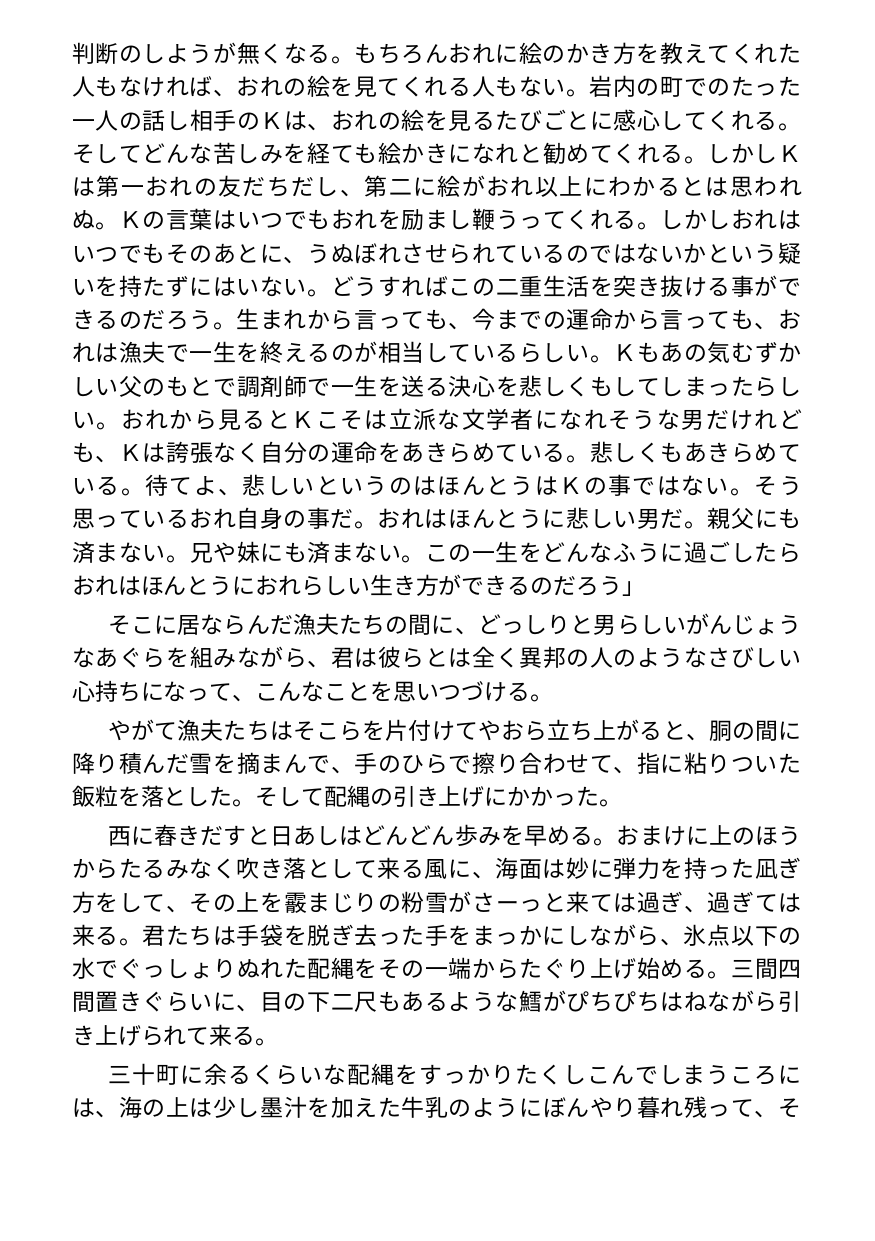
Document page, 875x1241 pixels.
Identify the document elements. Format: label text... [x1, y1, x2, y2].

text やがて漁夫たちはそこらを片付けてやおら立ち上がると、胴の間に降り積んだ雪を摘まんで、手のひらで擦り合わせて、指に粘りついた飯粒を落とした。そして配縄の引き上げにかかった。 [72, 712, 802, 812]
text 西に舂きだすと日あしはどんどん歩みを早める。おまけに上のほうからたるみなく吹き落として来る風に、海面は妙に弾力を持った凪ぎ方をして、その上を霰まじりの粉雪がさーっと来ては過ぎ、過ぎては来る。君たちは手袋を脱ぎ去った手をまっかにしながら、氷点以下の水でぐっしょりぬれた配縄をその一端からたぐり上げ始める。三間四間置きぐらいに、目の下二尺もあるような鱈がぴちぴちはねながら引き上げられて来る。 [72, 818, 802, 1051]
text そこに居ならんだ漁夫たちの間に、どっしりと男らしいがんじょうなあぐらを組みながら、君は彼らとは全く異邦の人のようなさびしい心持ちになって、こんなことを思いつづける。 [72, 607, 802, 707]
text 判断のしようが無くなる。もちろんおれに絵のかき方を教えてくれた人もなければ、おれの絵を見てくれる人もない。岩内の町でのたった一人の話し相手のＫは、おれの絵を見るたびごとに感心してくれる。そしてどんな苦しみを経ても絵かきになれと勧めてくれる。しかしＫは第一おれの友だちだし、第二に絵がおれ以上にわかるとは思われぬ。Ｋの言葉はいつでもおれを励まし鞭うってくれる。しかしおれはいつでもそのあとに、うぬぼれさせられているのではないかという疑いを持たずにはいない。どうすればこの二重生活を突き抜ける事ができるのだろう。生まれから言っても、今までの運命から言っても、おれは漁夫で一生を終えるのが相当しているらしい。Ｋもあの気むずかしい父のもとで調剤師で一生を送る決心を悲しくもしてしまったらしい。おれから見るとＫこそは立派な文学者になれそうな男だけれども、Ｋは誇張なく自分の運命をあきらめている。悲しくもあきらめている。待てよ、悲しいというのはほんとうはＫの事ではない。そう思っているおれ自身の事だ。おれはほんとうに悲しい男だ。親父にも済まない。兄や妹にも済まない。この一生をどんなふうに過ごしたらおれはほんとうにおれらしい生き方ができるのだろう」 [72, 36, 802, 601]
text 三十町に余るくらいな配縄をすっかりたくしこんでしまうころには、海の上は少し墨汁を加えた牛乳のようにぼんやり暮れ残って、そ [72, 1057, 802, 1123]
